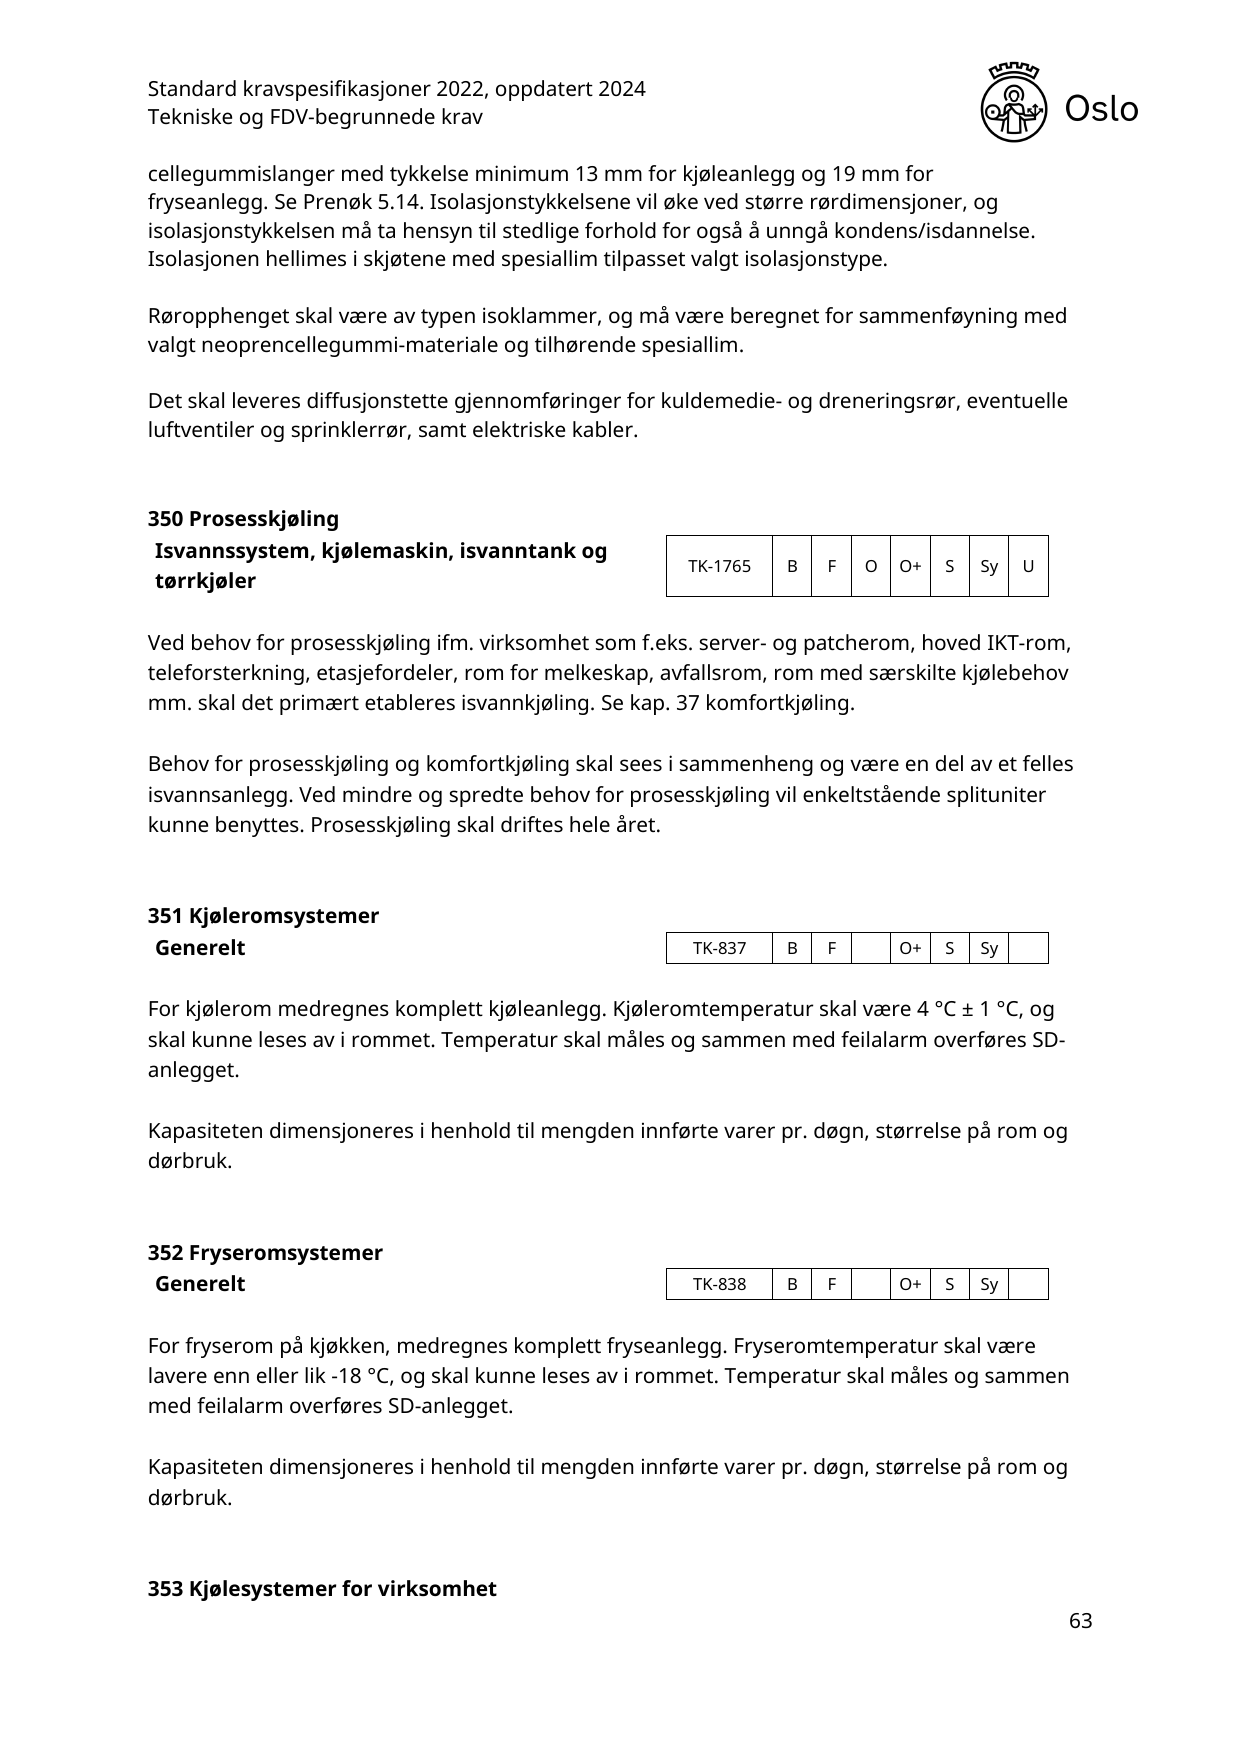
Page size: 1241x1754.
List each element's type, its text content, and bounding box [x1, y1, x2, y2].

table_header F [812, 933, 851, 963]
table_header [852, 933, 890, 963]
text Røropphenget skal være av typen isoklammer, og må være beregnet for sammenføyning med valgt neoprencellegummi-materiale og tilhørende spesiallim. [148, 301, 1093, 358]
table_header S [931, 536, 969, 596]
table_header F [812, 1269, 851, 1299]
text Det skal leveres diffusjonstette gjennomføringer for kuldemedie- og dreneringsrør, eventuelle luftventiler og sprinklerrør, samt elektriske kabler. [148, 387, 1093, 443]
text Kapasiteten dimensjoneres i henhold til mengden innførte varer pr. døgn, størrelse på rom og dørbruk. [148, 1116, 1093, 1175]
table_header TK-837 [667, 933, 772, 963]
table_header O+ [891, 1269, 930, 1299]
text For fryserom på kjøkken, medregnes komplett fryseanlegg. Fryseromtemperatur skal være lavere enn eller lik -18 °C, og skal kunne leses av i rommet. Temperatur skal måles og sammen med feilalarm overføres SD-anlegget. [148, 1331, 1093, 1420]
text Behov for prosesskjøling og komfortkjøling skal sees i sammenheng og være en del av et felles isvannsanlegg. Ved mindre og spredte behov for prosesskjøling vil enkeltstående splituniter kunne benyttes. Prosesskjøling skal driftes hele året. [148, 749, 1093, 839]
table_header B [773, 933, 811, 963]
table_header [1009, 933, 1048, 963]
table_header S [931, 933, 969, 963]
text cellegummislanger med tykkelse minimum 13 mm for kjøleanlegg og 19 mm for fryseanlegg. Se Prenøk 5.14. Isolasjonstykkelsene vil øke ved større rørdimensjoner, og isolasjonstykkelsen må ta hensyn til stedlige forhold for også å unngå kondens/isdannelse. Isolasjonen hellimes i skjøtene med spesiallim tilpasset valgt isolasjonstype. [148, 159, 1093, 273]
table_header Isvannssystem, kjølemaskin, isvanntank og tørrkjøler [148, 535, 666, 596]
text Ved behov for prosesskjøling ifm. virksomhet som f.eks. server- og patcherom, hoved IKT-rom, teleforsterkning, etasjefordeler, rom for melkeskap, avfallsrom, rom med særskilte kjølebehov mm. skal det primært etableres isvannkjøling. Se kap. 37 komfortkjøling. [148, 628, 1093, 717]
table_header TK-1765 [667, 536, 772, 596]
text 351 Kjøleromsystemer [148, 901, 1093, 930]
table_header TK-838 [667, 1269, 772, 1299]
table_header B [773, 536, 811, 596]
text For kjølerom medregnes komplett kjøleanlegg. Kjøleromtemperatur skal være 4 °C ± 1 °C, og skal kunne leses av i rommet. Temperatur skal måles og sammen med feilalarm overføres SD-anlegget. [148, 994, 1093, 1084]
table_header Generelt [148, 1268, 666, 1299]
table_header Sy [970, 1269, 1008, 1299]
table_header [852, 1269, 890, 1299]
table_header O [852, 536, 890, 596]
table_header Sy [970, 536, 1008, 596]
text 352 Fryseromsystemer [148, 1238, 1093, 1266]
table_header Sy [970, 933, 1008, 963]
text 353 Kjølesystemer for virksomhet [148, 1574, 1093, 1603]
table_header F [812, 536, 851, 596]
table_header O+ [891, 933, 930, 963]
table_header S [931, 1269, 969, 1299]
table_header O+ [891, 536, 930, 596]
table_header U [1009, 536, 1048, 596]
text Kapasiteten dimensjoneres i henhold til mengden innførte varer pr. døgn, størrelse på rom og dørbruk. [148, 1452, 1093, 1511]
table_header [1009, 1269, 1048, 1299]
table_header Generelt [148, 932, 666, 963]
text 350 Prosesskjøling [148, 504, 1093, 533]
table_header B [773, 1269, 811, 1299]
